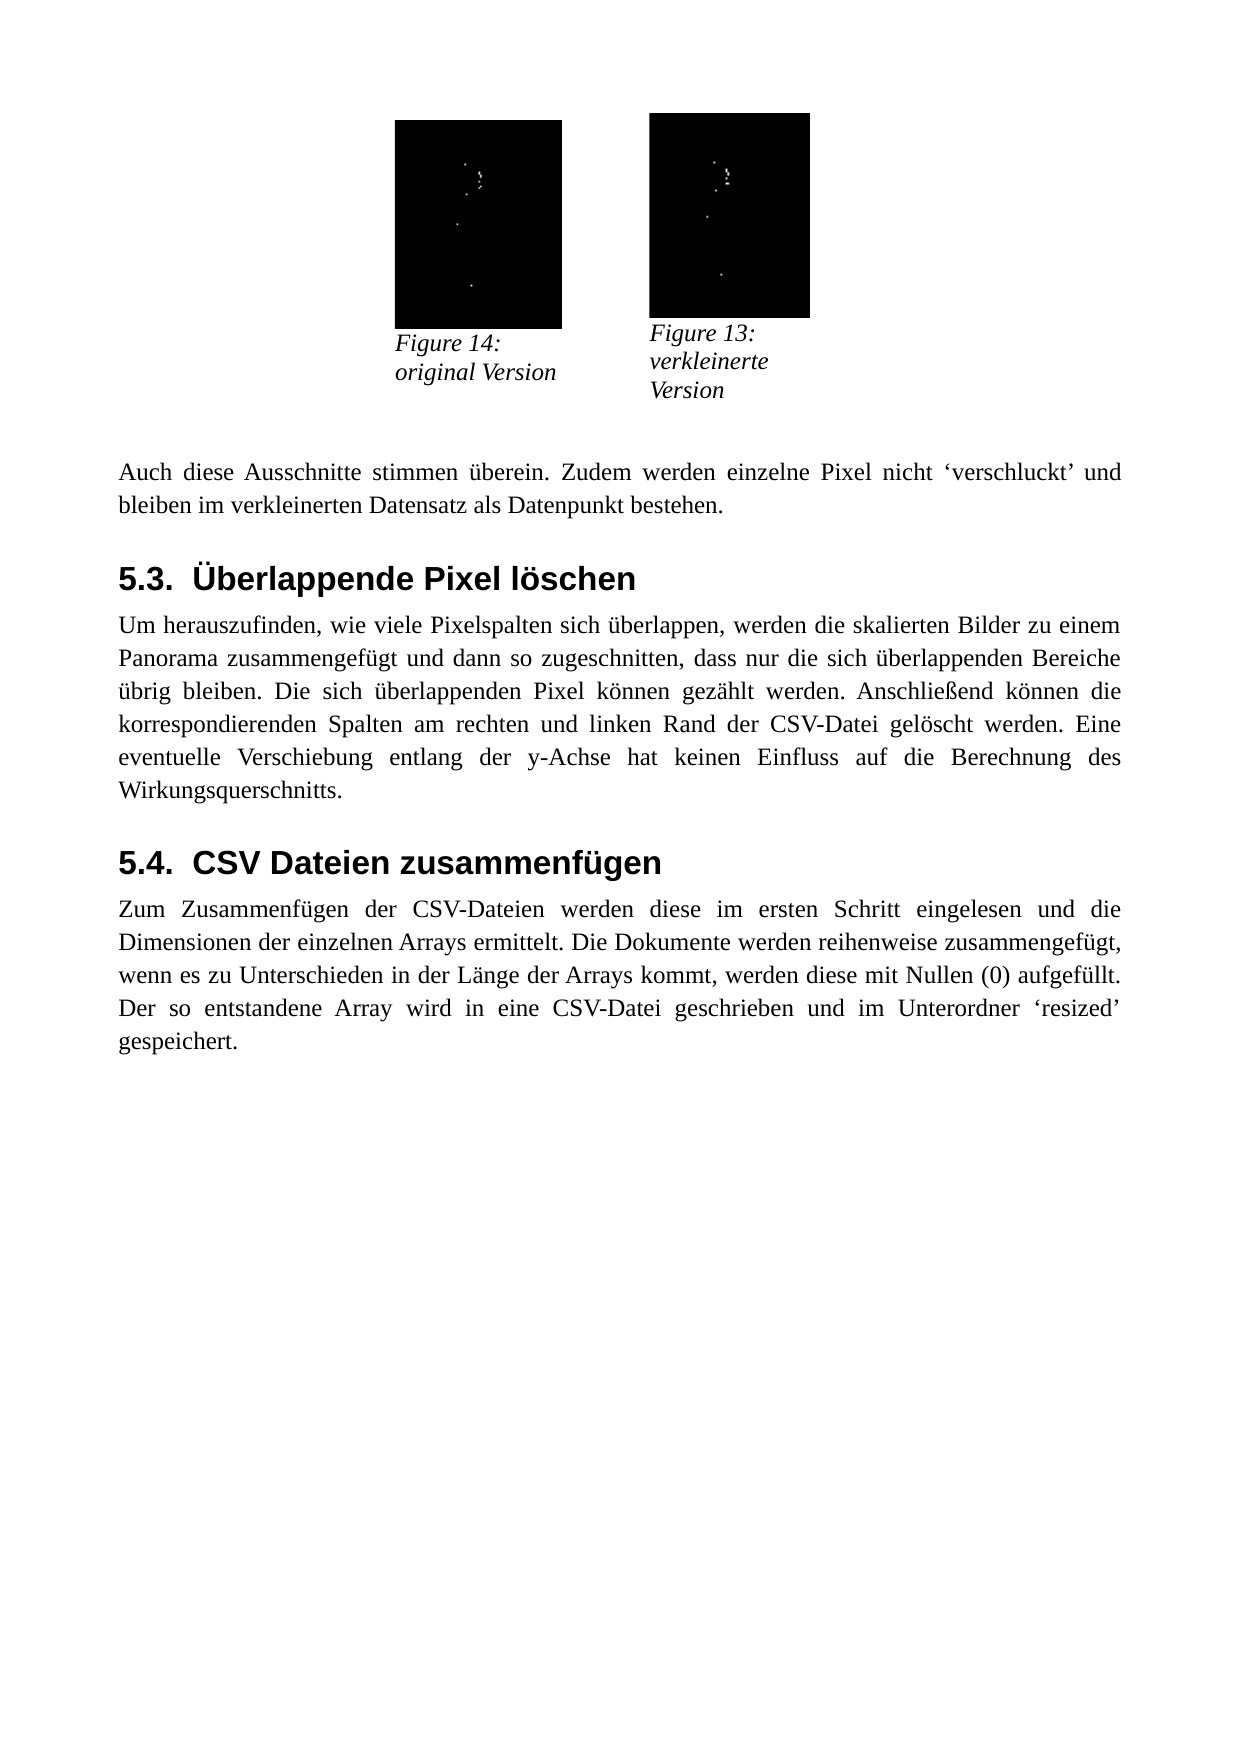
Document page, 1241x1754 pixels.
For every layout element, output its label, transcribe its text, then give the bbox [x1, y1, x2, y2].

text Figure 14: original Version [395, 329, 562, 386]
text Auch diese Ausschnitte stimmen überein. Zudem werden einzelne Pixel nicht ‘verschluckt’ und bleiben im verkleinerten Datensatz als Datenpunkt bestehen. [118, 457, 1122, 519]
subtitle Überlappende Pixel löschen [118, 559, 1122, 597]
text Figure 13: verkleinerte Version [649, 318, 810, 404]
text Zum Zusammenfügen der CSV-Dateien werden diese im ersten Schritt eingelesen und die Dimensionen der einzelnen Arrays ermittelt. Die Dokumente werden reihenweise zusammengefügt, wenn es zu Unterschieden in der Länge der Arrays kommt, werden diese mit Nullen (0) aufgefüllt. Der so entstandene Array wird in eine CSV-Datei geschrieben und im Unterordner ‘resized’ gespeichert. [118, 894, 1122, 1055]
picture [649, 113, 810, 318]
picture [394, 120, 562, 329]
subtitle CSV Dateien zusammenfügen [118, 843, 1122, 882]
text Um herauszufinden, wie viele Pixelspalten sich überlappen, werden die skalierten Bilder zu einem Panorama zusammengefügt und dann so zugeschnitten, dass nur die sich überlappenden Bereiche übrig bleiben. Die sich überlappenden Pixel können gezählt werden. Anschließend können die korrespondierenden Spalten am rechten und linken Rand der CSV-Datei gelöscht werden. Eine eventuelle Verschiebung entlang der y-Achse hat keinen Einfluss auf die Berechnung des Wirkungsquerschnitts. [118, 610, 1122, 804]
